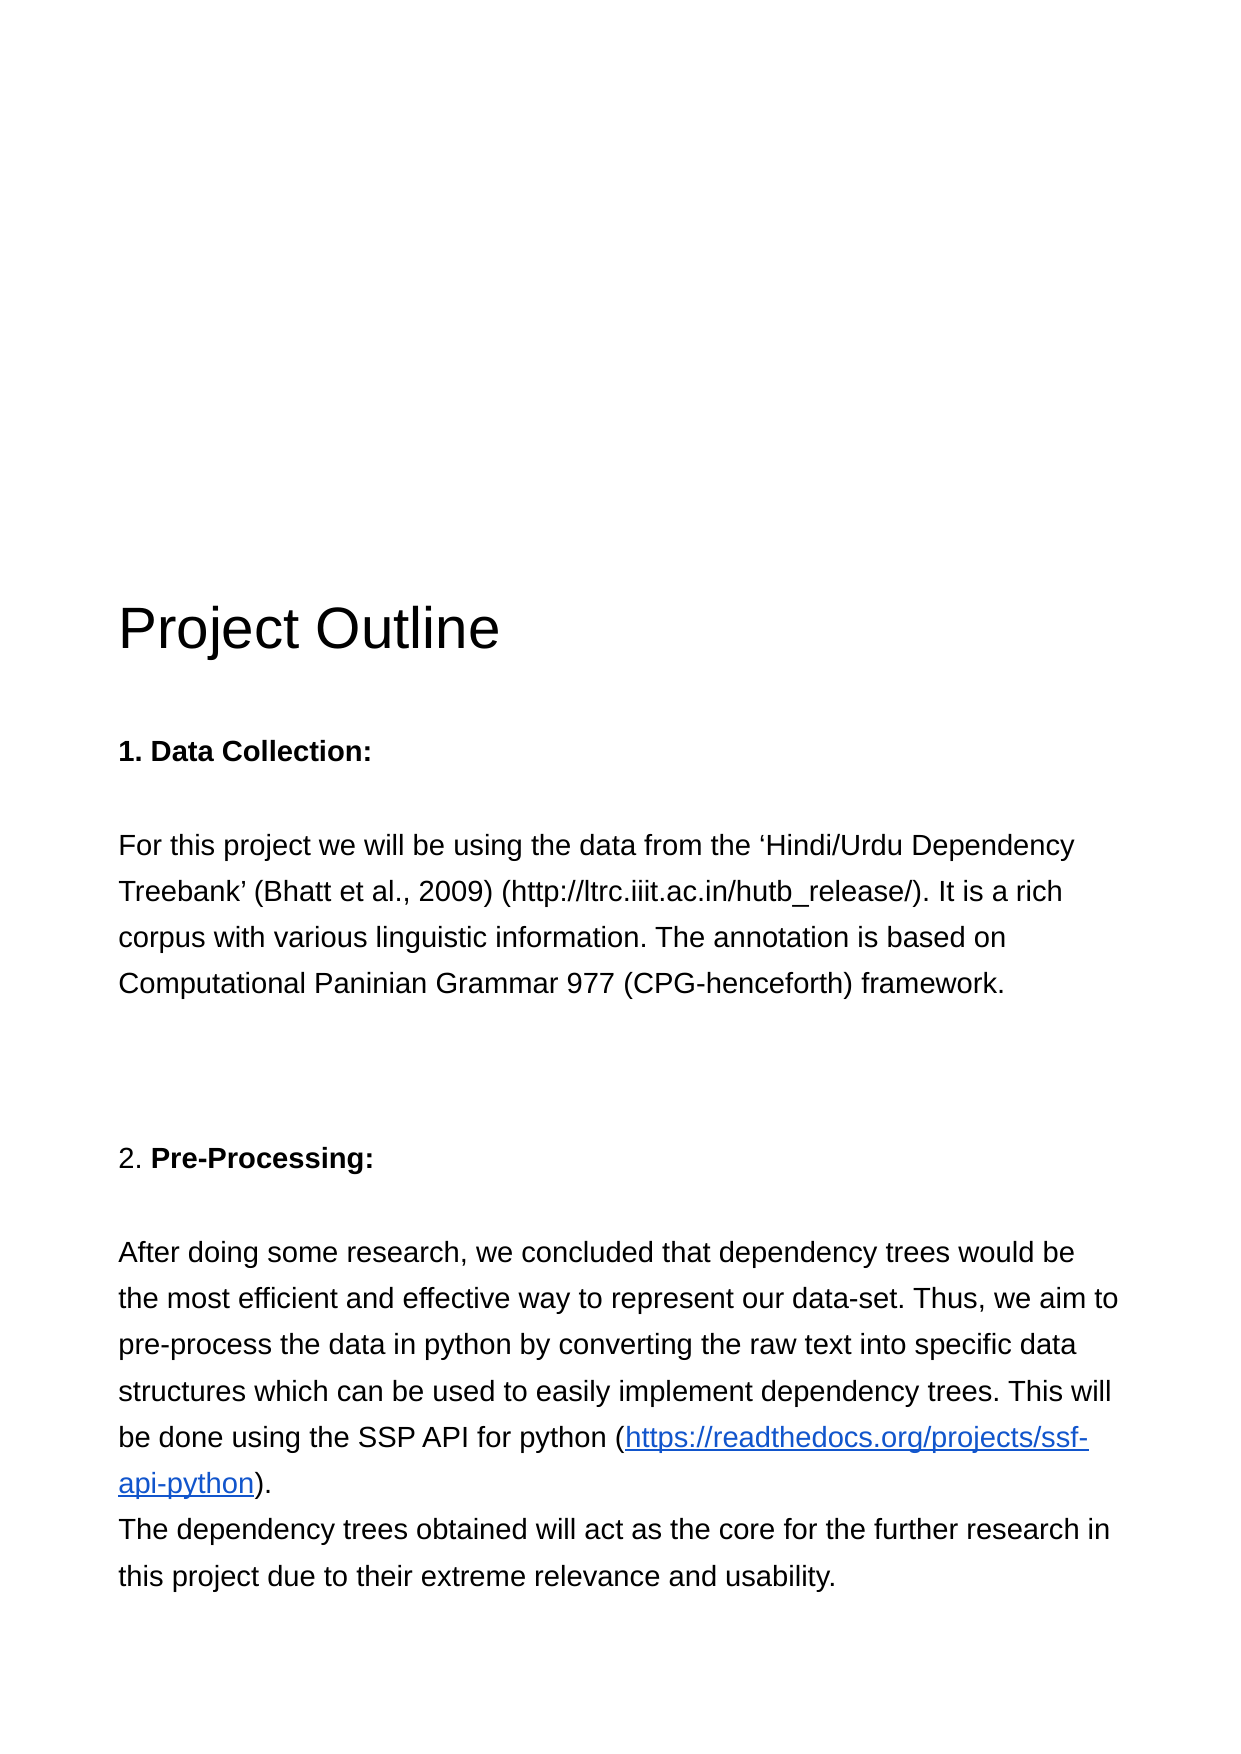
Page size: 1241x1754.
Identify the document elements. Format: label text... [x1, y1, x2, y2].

text For this project we will be using the data from the ‘Hindi/Urdu Dependency Treebank’ (Bhatt et al., 2009) (http://ltrc.iiit.ac.in/hutb_release/). It is a rich corpus with various linguistic information. The annotation is based on Computational Paninian Grammar 977 (CPG-henceforth) framework. [118, 828, 1122, 1000]
text After doing some research, we concluded that dependency trees would be the most efficient and effective way to represent our data-set. Thus, we aim to pre-process the data in python by converting the raw text into specific data structures which can be used to easily implement dependency trees. This will be done using the SSP API for python (https://readthedocs.org/projects/ssf-api-python). [118, 1235, 1122, 1499]
text The dependency trees obtained will act as the core for the further research in this project due to their extreme relevance and usability. [118, 1512, 1122, 1592]
text Project Outline [118, 594, 1122, 661]
text 1. Data Collection: [118, 734, 1122, 767]
text 2. Pre-Processing: [118, 1141, 1122, 1174]
